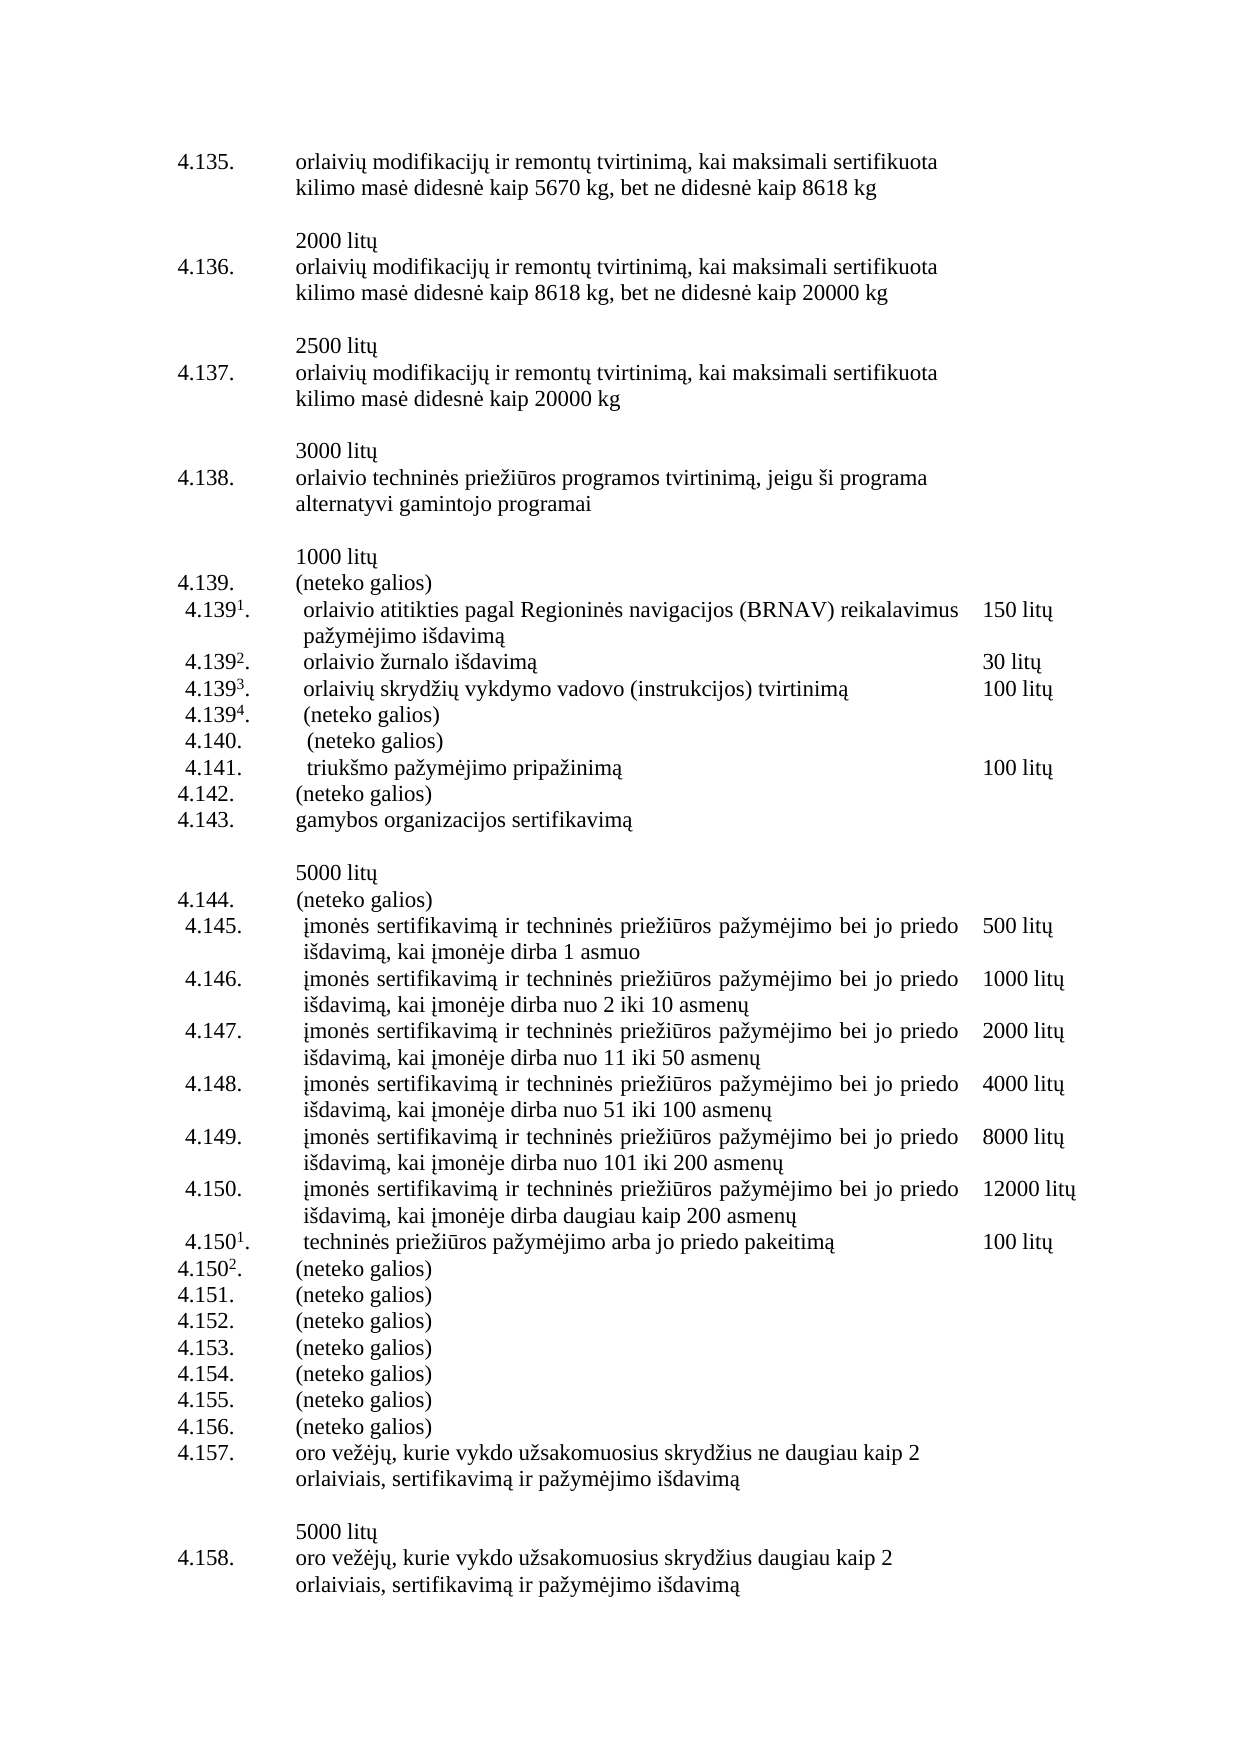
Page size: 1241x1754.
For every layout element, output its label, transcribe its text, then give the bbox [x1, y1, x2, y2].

table_cell 4.146. [174, 965, 292, 1017]
table_cell 2000 litų [971, 1018, 1144, 1070]
table_header įmonės sertifikavimą ir techninės priežiūros pažymėjimo bei jo priedo išdavimą, kai įmonėje dirba 1 asmuo [292, 912, 971, 965]
text 4.151. (neteko galios) [177, 1281, 945, 1307]
table_cell įmonės sertifikavimą ir techninės priežiūros pažymėjimo bei jo priedo išdavimą, kai įmonėje dirba nuo 101 iki 200 asmenų [292, 1123, 971, 1176]
table_cell (neteko galios) [292, 701, 971, 727]
table_cell 100 litų [971, 675, 1144, 701]
table_header 150 litų [971, 596, 1144, 648]
table_cell įmonės sertifikavimą ir techninės priežiūros pažymėjimo bei jo priedo išdavimą, kai įmonėje dirba nuo 51 iki 100 asmenų [292, 1070, 971, 1123]
table_header 4.145. [174, 912, 292, 965]
text 4.155. (neteko galios) [177, 1386, 945, 1413]
text 4.1502. (neteko galios) [177, 1254, 945, 1281]
table_cell orlaivių skrydžių vykdymo vadovo (instrukcijos) tvirtinimą [292, 675, 971, 701]
text 4.143. gamybos organizacijos sertifikavimą 5000 litų [177, 807, 945, 886]
table_cell 4.1392. [174, 649, 292, 675]
table_cell 4.147. [174, 1018, 292, 1070]
table_cell įmonės sertifikavimą ir techninės priežiūros pažymėjimo bei jo priedo išdavimą, kai įmonėje dirba nuo 11 iki 50 asmenų [292, 1018, 971, 1070]
list (neteko galios) [177, 886, 945, 912]
table_cell 100 litų [971, 1228, 1144, 1254]
text 4.154. (neteko galios) [177, 1360, 945, 1386]
text 4.156. (neteko galios) [177, 1413, 945, 1439]
text 4.153. (neteko galios) [177, 1334, 945, 1360]
text 4.137. orlaivių modifikacijų ir remontų tvirtinimą, kai maksimali sertifikuota kilimo masė didesnė kaip 20000 kg 3000 litų [177, 358, 945, 464]
table_cell orlaivio žurnalo išdavimą [292, 649, 971, 675]
table_cell 1000 litų [971, 965, 1144, 1017]
table_cell 30 litų [971, 649, 1144, 675]
table_cell 100 litų [971, 754, 1144, 780]
table_cell 12000 litų [971, 1176, 1144, 1228]
table_header 500 litų [971, 912, 1144, 965]
table_cell įmonės sertifikavimą ir techninės priežiūros pažymėjimo bei jo priedo išdavimą, kai įmonėje dirba nuo 2 iki 10 asmenų [292, 965, 971, 1017]
table_cell 8000 litų [971, 1123, 1144, 1176]
table_cell 4.1394. [174, 701, 292, 727]
table_cell (neteko galios) [292, 728, 971, 754]
text 4.152. (neteko galios) [177, 1307, 945, 1334]
table_cell techninės priežiūros pažymėjimo arba jo priedo pakeitimą [292, 1228, 971, 1254]
table_cell 4.1393. [174, 675, 292, 701]
text 4.157. oro vežėjų, kurie vykdo užsakomuosius skrydžius ne daugiau kaip 2 orlaiviais, sertifikavimą ir pažymėjimo išdavimą 5000 litų [177, 1439, 945, 1544]
table_cell 4.140. [174, 728, 292, 754]
table_cell triukšmo pažymėjimo pripažinimą [292, 754, 971, 780]
text 4.136. orlaivių modifikacijų ir remontų tvirtinimą, kai maksimali sertifikuota kilimo masė didesnė kaip 8618 kg, bet ne didesnė kaip 20000 kg 2500 litų [177, 253, 945, 358]
table_cell 4.150. [174, 1176, 292, 1228]
table_header orlaivio atitikties pagal Regioninės navigacijos (BRNAV) reikalavimus pažymėjimo išdavimą [292, 596, 971, 648]
text 4.138. orlaivio techninės priežiūros programos tvirtinimą, jeigu ši programa alternatyvi gamintojo programai 1000 litų [177, 464, 945, 569]
table_cell [971, 728, 1144, 754]
table_header 4.1391. [174, 596, 292, 648]
table_cell 4.141. [174, 754, 292, 780]
text 4.142. (neteko galios) [177, 780, 945, 807]
text 4.158. oro vežėjų, kurie vykdo užsakomuosius skrydžius daugiau kaip 2 orlaiviais, sertifikavimą ir pažymėjimo išdavimą [177, 1544, 945, 1597]
table_cell 4000 litų [971, 1070, 1144, 1123]
table_cell 4.149. [174, 1123, 292, 1176]
table_cell [971, 701, 1144, 727]
text 4.139. (neteko galios) [177, 569, 945, 596]
table_cell 4.1501. [174, 1228, 292, 1254]
text 4.135. orlaivių modifikacijų ir remontų tvirtinimą, kai maksimali sertifikuota kilimo masė didesnė kaip 5670 kg, bet ne didesnė kaip 8618 kg 2000 litų [177, 148, 945, 253]
table_cell įmonės sertifikavimą ir techninės priežiūros pažymėjimo bei jo priedo išdavimą, kai įmonėje dirba daugiau kaip 200 asmenų [292, 1176, 971, 1228]
table_cell 4.148. [174, 1070, 292, 1123]
